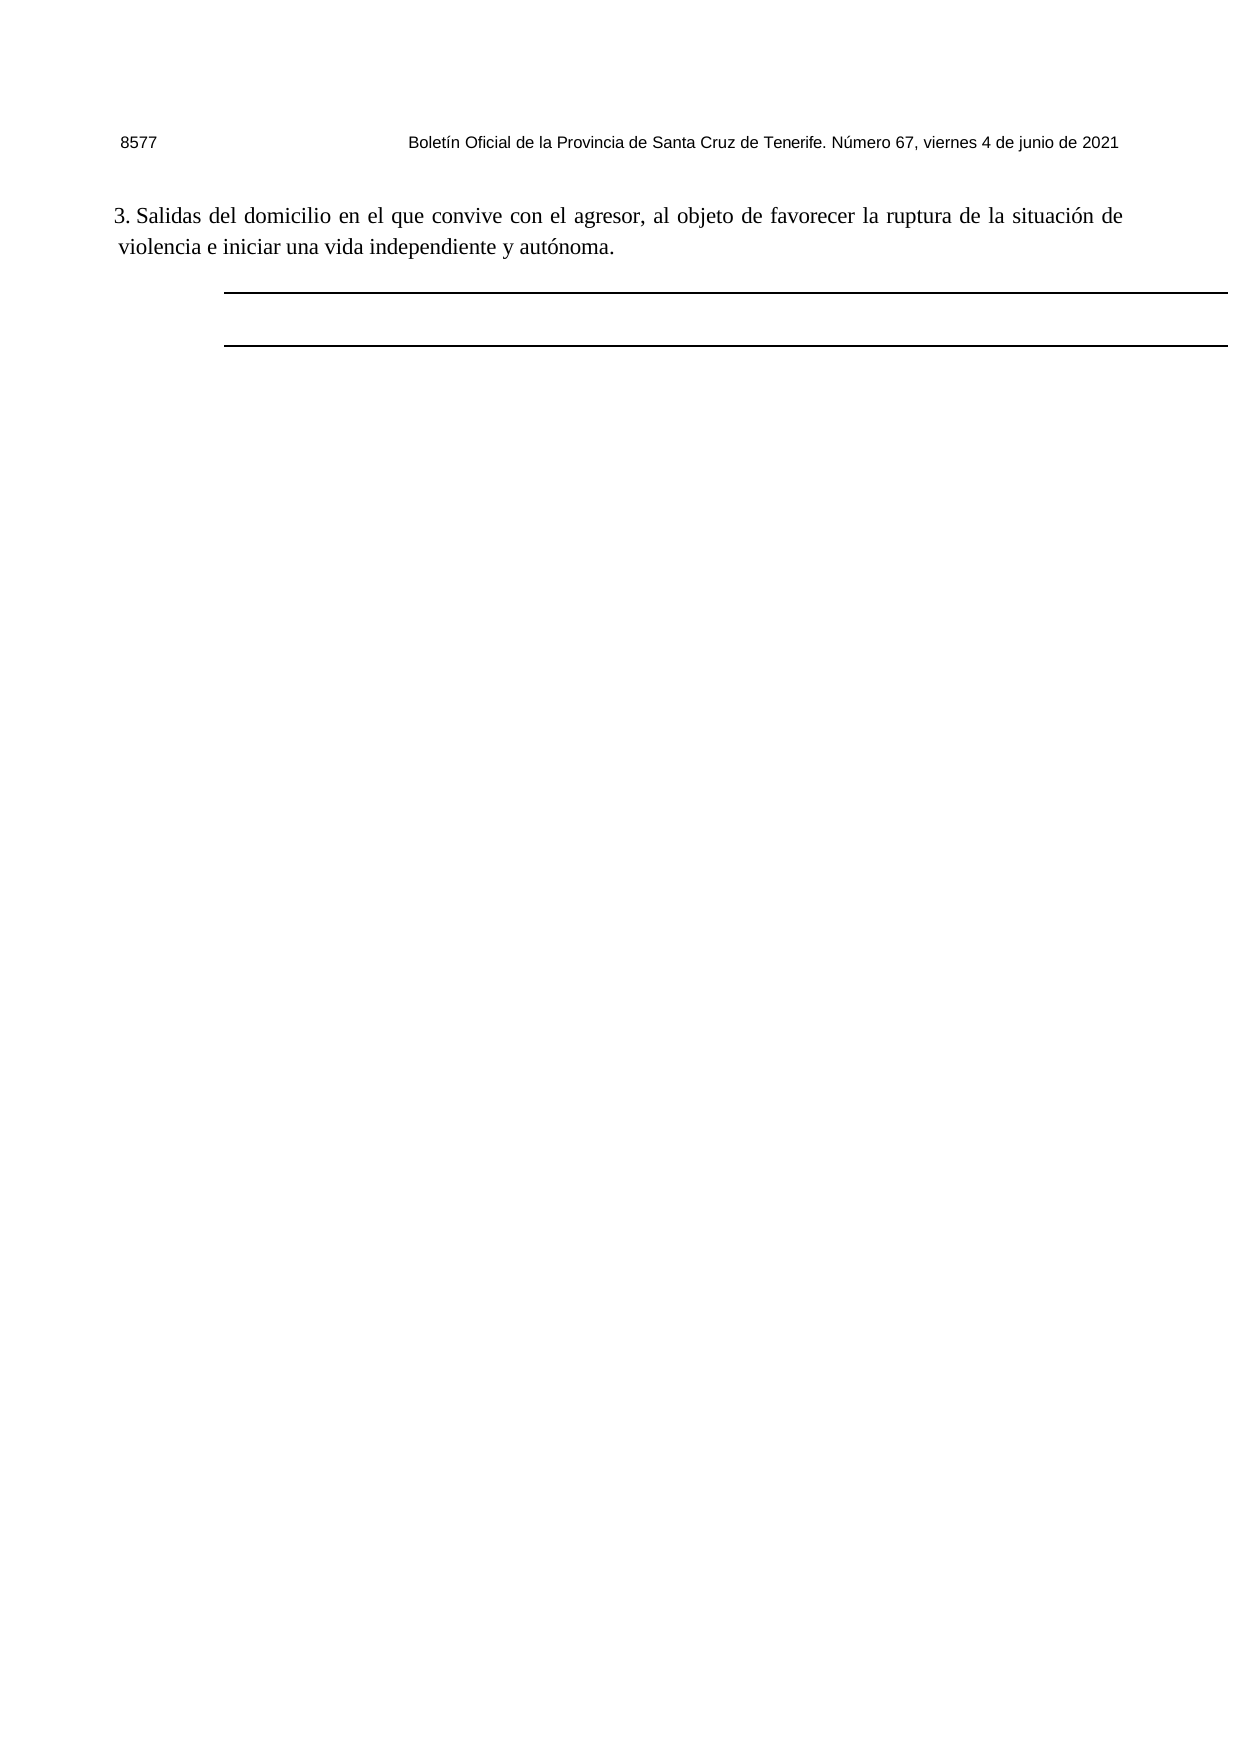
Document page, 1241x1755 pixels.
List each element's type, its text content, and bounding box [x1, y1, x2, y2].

list Salidas del domicilio en el que convive con el agresor, al objeto de favorecer la ruptura de la situación de violencia e iniciar una vida independiente y autónoma. [106, 202, 1123, 259]
